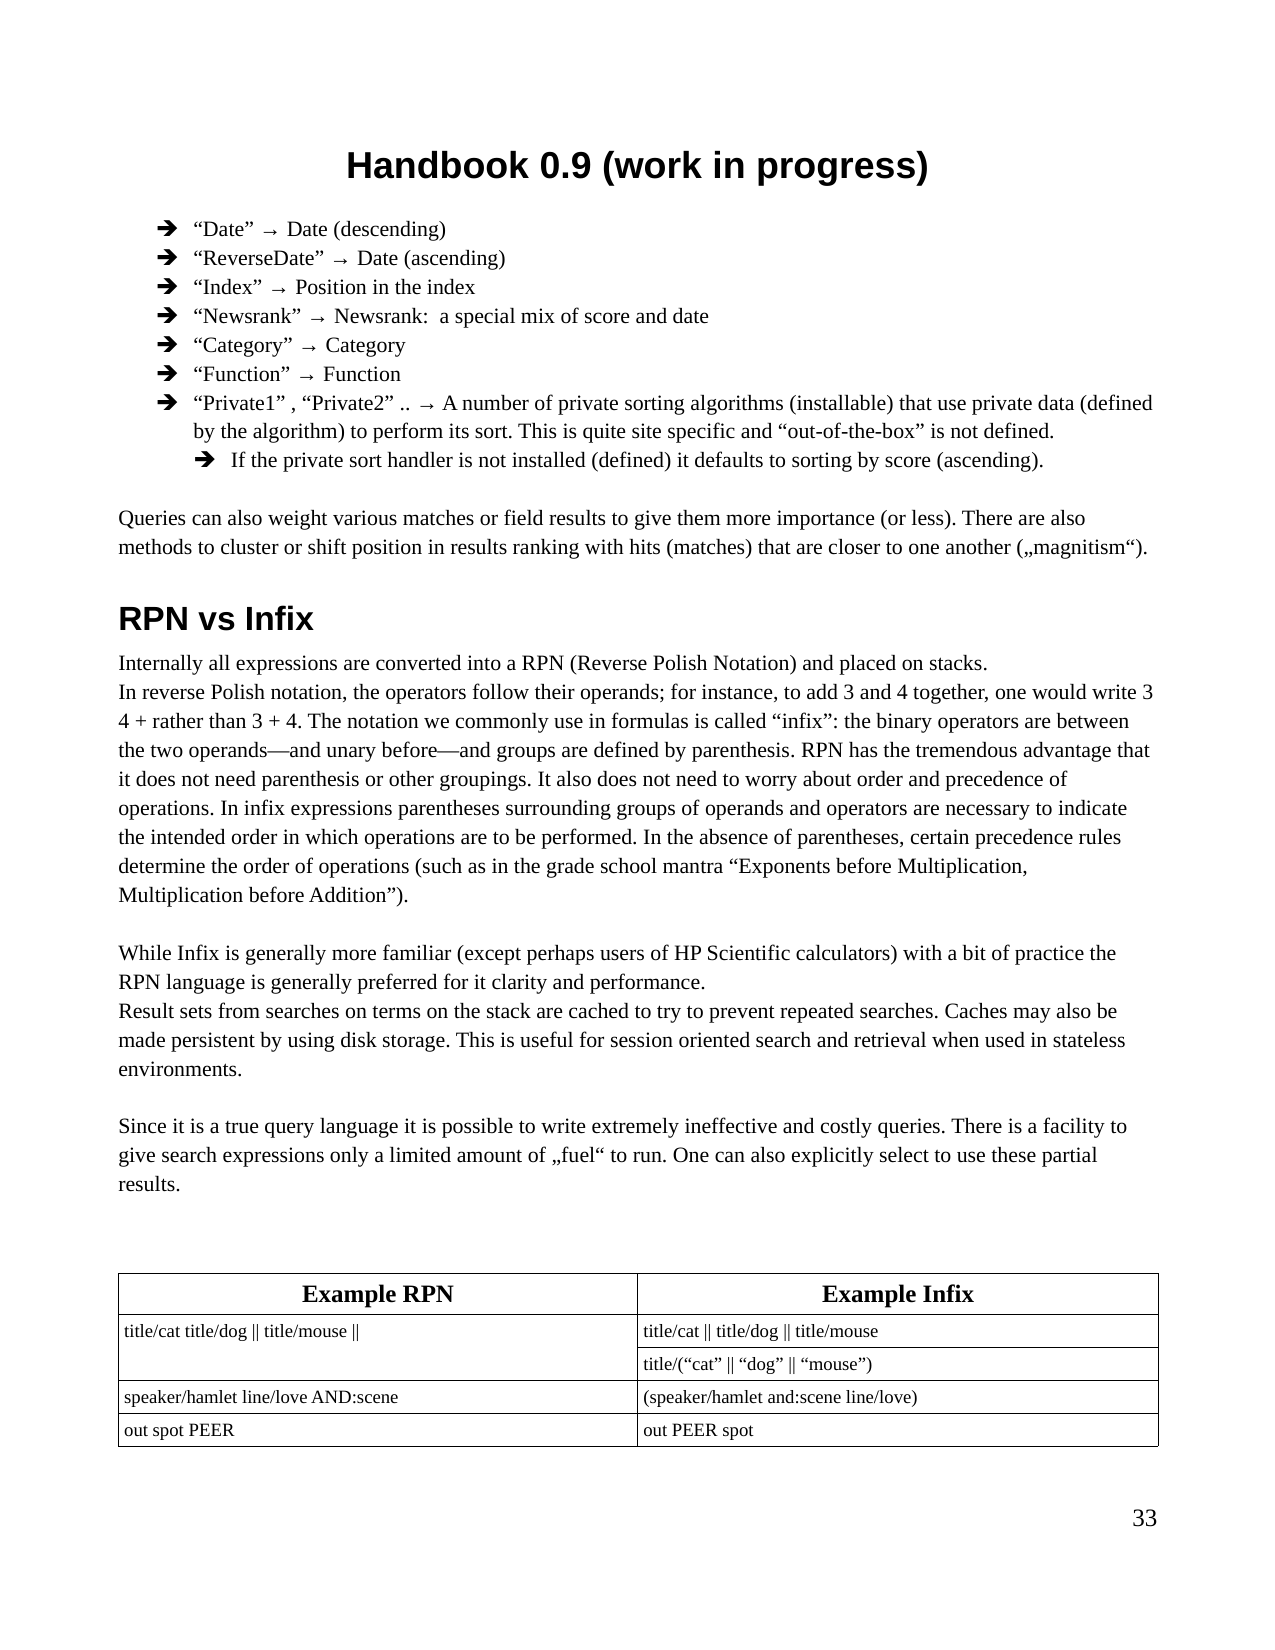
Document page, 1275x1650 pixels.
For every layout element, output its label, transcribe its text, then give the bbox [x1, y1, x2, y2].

text In reverse Polish notation, the operators follow their operands; for instance, to add 3 and 4 together, one would write 3 4 + rather than 3 + 4. The notation we commonly use in formulas is called “infix”: the binary operators are between the two operands—and unary before—and groups are defined by parenthesis. RPN has the tremendous advantage that it does not need parenthesis or other groupings. It also does not need to worry about order and precedence of operations. In infix expressions parentheses surrounding groups of operands and operators are necessary to indicate the intended order in which operations are to be performed. In the absence of parentheses, certain precedence rules determine the order of operations (such as in the grade school mantra “Exponents before Multiplication, Multiplication before Addition”). [118, 679, 1157, 907]
list “Date” → Date (descending) [156, 216, 1157, 241]
table_header Example RPN [119, 1274, 637, 1314]
table_cell speaker/hamlet line/love AND:scene [119, 1381, 637, 1413]
table_cell title/cat || title/dog || title/mouse [638, 1315, 1158, 1347]
table_cell (speaker/hamlet and:scene line/love) [638, 1381, 1158, 1413]
list “ReverseDate” → Date (ascending) [156, 245, 1157, 270]
list “Function” → Function [156, 361, 1157, 386]
list “Private1” , “Private2” .. → A number of private sorting algorithms (installable) that use private data (defined by the algorithm) to perform its sort. This is quite site specific and “out-of-the-box” is not defined. [156, 389, 1157, 444]
subtitle RPN vs Infix [118, 599, 1157, 638]
list If the private sort handler is not installed (defined) it defaults to sorting by score (ascending). [193, 447, 1157, 473]
text Internally all expressions are converted into a RPN (Reverse Polish Notation) and placed on stacks. [118, 650, 1157, 675]
table_cell title/(“cat” || “dog” || “mouse”) [638, 1348, 1158, 1380]
text While Infix is generally more familiar (except perhaps users of HP Scientific calculators) with a bit of practice the RPN language is generally preferred for it clarity and performance. [118, 940, 1157, 994]
text Since it is a true query language it is possible to write extremely ineffective and costly queries. There is a facility to give search expressions only a limited amount of „fuel“ to run. One can also explicitly select to use these partial results. [118, 1113, 1157, 1197]
text Queries can also weight various matches or field results to give them more importance (or less). There are also methods to cluster or shift position in results ranking with hits (matches) that are closer to one another („magnitism“). [118, 505, 1157, 559]
table_cell out spot PEER [119, 1414, 637, 1446]
table_header Example Infix [638, 1274, 1158, 1314]
list “Index” → Position in the index [156, 274, 1157, 299]
text Result sets from searches on terms on the stack are cached to try to prevent repeated searches. Caches may also be made persistent by using disk storage. This is useful for session oriented search and retrieval when used in stateless environments. [118, 998, 1157, 1081]
table_cell out PEER spot [638, 1414, 1158, 1446]
list “Category” → Category [156, 332, 1157, 357]
list “Newsrank” → Newsrank: a special mix of score and date [156, 303, 1157, 328]
table_cell title/cat title/dog || title/mouse || [119, 1315, 637, 1380]
